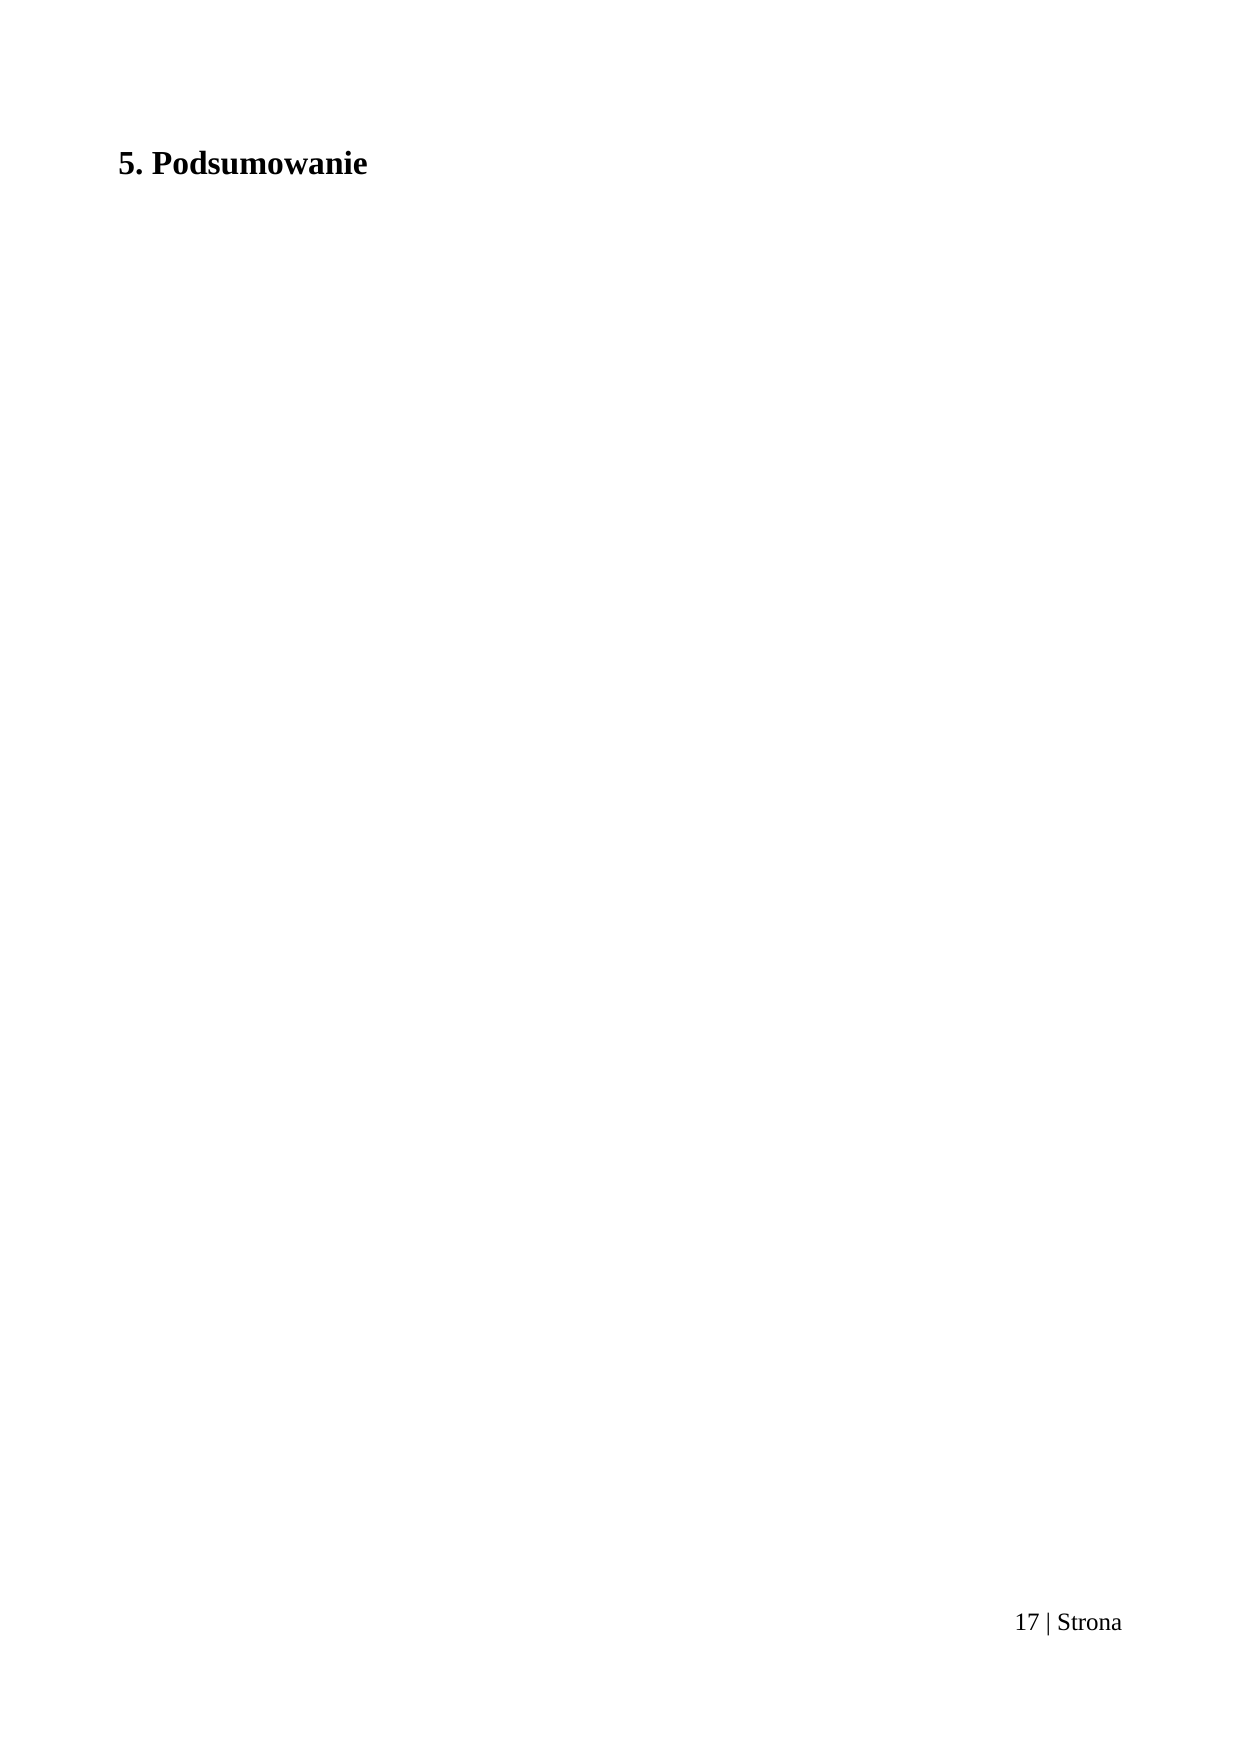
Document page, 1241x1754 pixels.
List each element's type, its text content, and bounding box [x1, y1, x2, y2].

subtitle 5. Podsumowanie [118, 143, 1122, 182]
